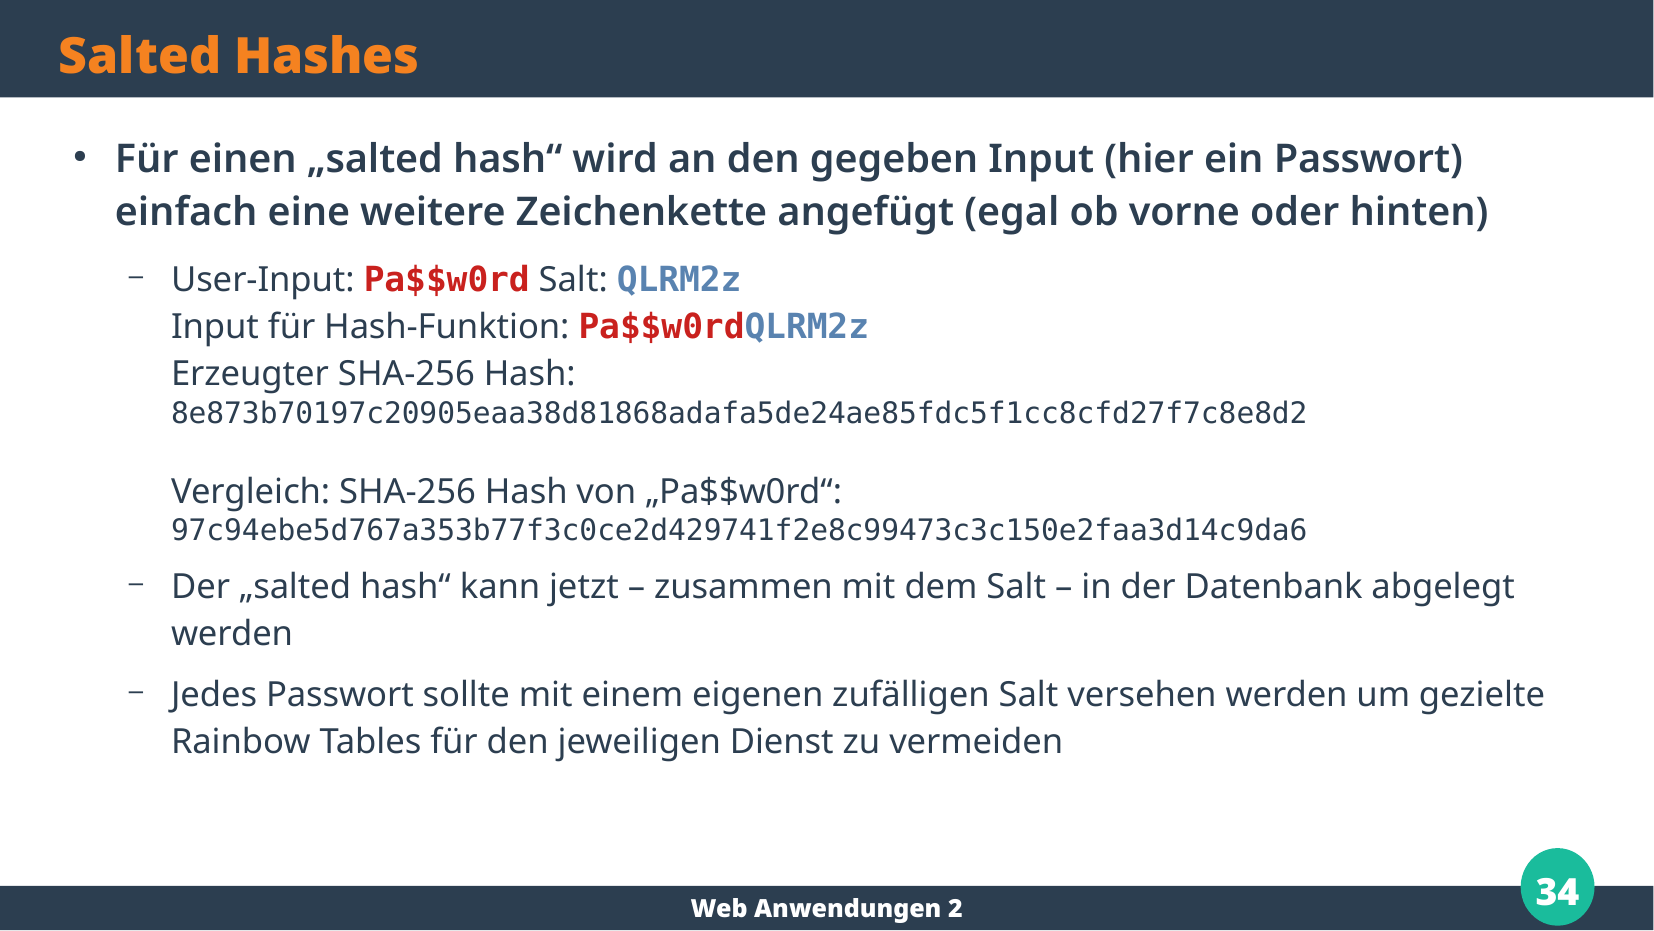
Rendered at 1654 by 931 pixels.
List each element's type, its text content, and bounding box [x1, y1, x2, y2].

title Salted Hashes [59, 8, 1595, 89]
list Für einen „salted hash“ wird an den gegeben Input (hier ein Passwort) einfach eine weitere Zeichenkette angefügt (egal ob vorne oder hinten) User-Input: Pa$$w0rd Salt: QLRM2z Input für Hash-Funktion: Pa$$w0rdQLRM2z Erzeugter SHA-256 Hash: 8e873b70197c20905eaa38d81868adafa5de24ae85fdc5f1cc8cfd27f7c8e8d2 Vergleich: SHA-256 Hash von „Pa$$w0rd“: 97c94ebe5d767a353b77f3c0ce2d429741f2e8c99473c3c150e2faa3d14c9da6 Der „salted hash“ kann jetzt – zusammen mit dem Salt – in der Datenbank abgelegt werden Jedes Passwort sollte mit einem eigenen zufälligen Salt versehen werden um gezielte Rainbow Tables für den jeweiligen Dienst zu vermeiden [59, 129, 1595, 864]
